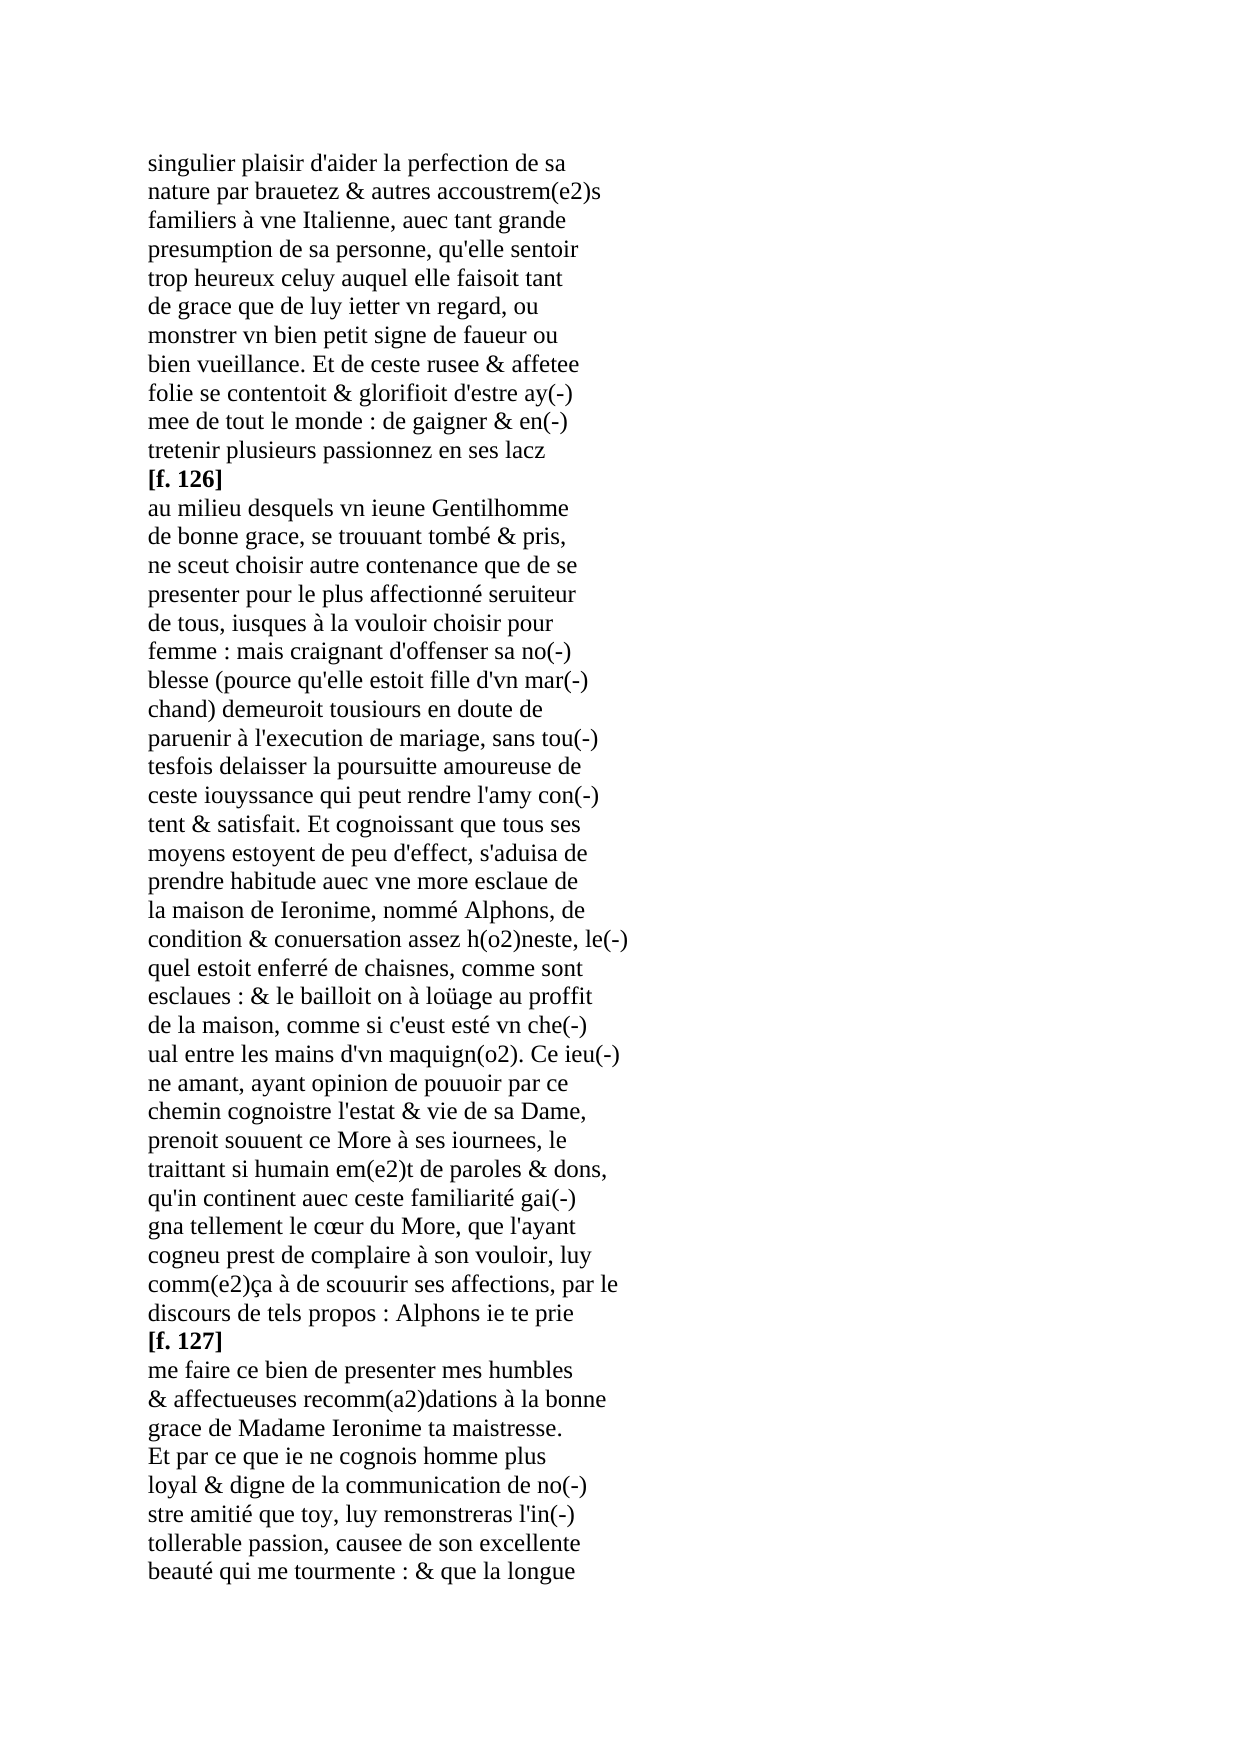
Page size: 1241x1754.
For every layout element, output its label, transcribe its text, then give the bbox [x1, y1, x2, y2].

text singulier plaisir d'aider la perfection de sa nature par brauetez & autres accoustrem(e2)s familiers à vne Italienne, auec tant grande presumption de sa personne, qu'elle sentoir trop heureux celuy auquel elle faisoit tant de grace que de luy ietter vn regard, ou monstrer vn bien petit signe de faueur ou bien vueillance. Et de ceste rusee & affetee folie se contentoit & glorifioit d'estre ay(-) mee de tout le monde : de gaigner & en(-) tretenir plusieurs passionnez en ses lacz [f. 126] au milieu desquels vn ieune Gentilhomme de bonne grace, se trouuant tombé & pris, ne sceut choisir autre contenance que de se presenter pour le plus affectionné seruiteur de tous, iusques à la vouloir choisir pour femme : mais craignant d'offenser sa no(-) blesse (pource qu'elle estoit fille d'vn mar(-) chand) demeuroit tousiours en doute de paruenir à l'execution de mariage, sans tou(-) tesfois delaisser la poursuitte amoureuse de ceste iouyssance qui peut rendre l'amy con(-) tent & satisfait. Et cognoissant que tous ses moyens estoyent de peu d'effect, s'aduisa de prendre habitude auec vne more esclaue de la maison de Ieronime, nommé Alphons, de condition & conuersation assez h(o2)neste, le(-) quel estoit enferré de chaisnes, comme sont esclaues : & le bailloit on à loüage au proffit de la maison, comme si c'eust esté vn che(-) ual entre les mains d'vn maquign(o2). Ce ieu(-) ne amant, ayant opinion de pouuoir par ce chemin cognoistre l'estat & vie de sa Dame, prenoit souuent ce More à ses iournees, le traittant si humain em(e2)t de paroles & dons, qu'in continent auec ceste familiarité gai(-) gna tellement le cœur du More, que l'ayant cogneu prest de complaire à son vouloir, luy comm(e2)ça à de scouurir ses affections, par le discours de tels propos : Alphons ie te prie [f. 127] me faire ce bien de presenter mes humbles & affectueuses recomm(a2)dations à la bonne grace de Madame Ieronime ta maistresse. Et par ce que ie ne cognois homme plus loyal & digne de la communication de no(-) stre amitié que toy, luy remonstreras l'in(-) tollerable passion, causee de son excellente beauté qui me tourmente : & que la longue [148, 148, 1093, 1585]
